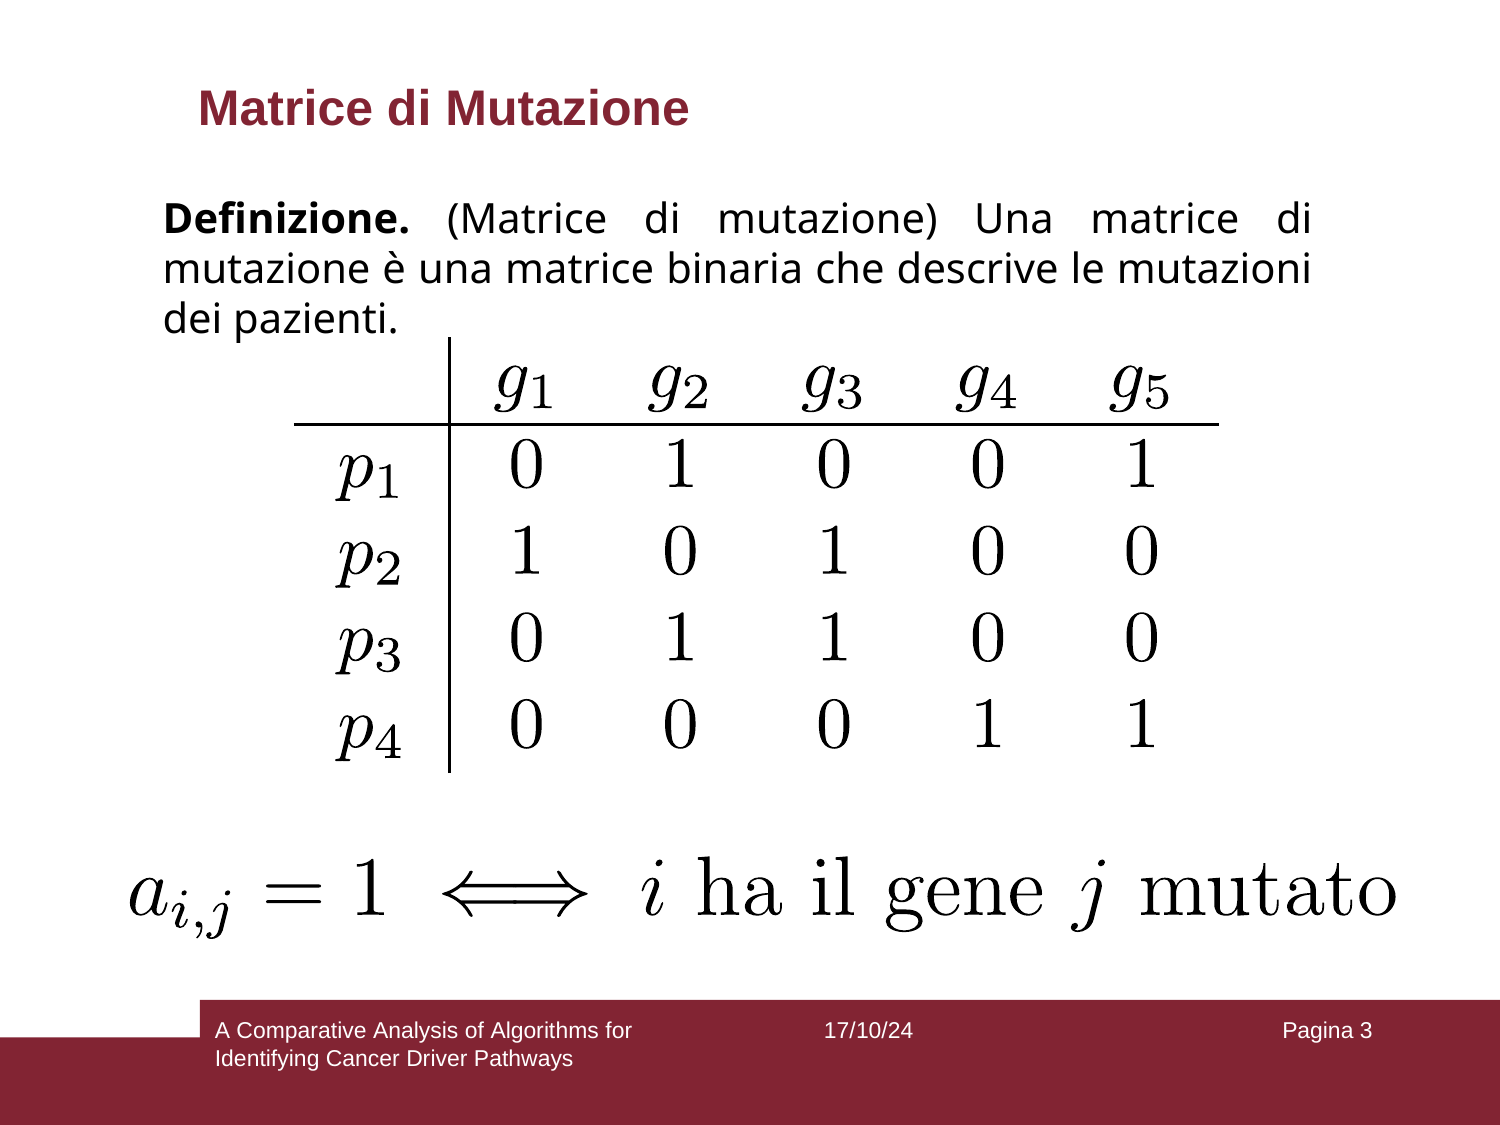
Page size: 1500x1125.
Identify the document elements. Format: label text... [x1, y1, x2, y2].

text_box Pagina <number> [1074, 1008, 1388, 1084]
picture [293, 350, 1239, 780]
text_box Definizione. (Matrice di mutazione) Una matrice di mutazione è una matrice binaria che descrive le mutazioni dei pazienti. [147, 184, 1359, 350]
text_box A Comparative Analysis of Algorithms for Identifying Cancer Driver Pathways [199, 1008, 676, 1084]
picture [129, 856, 1396, 939]
text_box 17/10/24 [712, 1008, 1026, 1084]
title Matrice di Mutazione [183, 67, 1400, 150]
